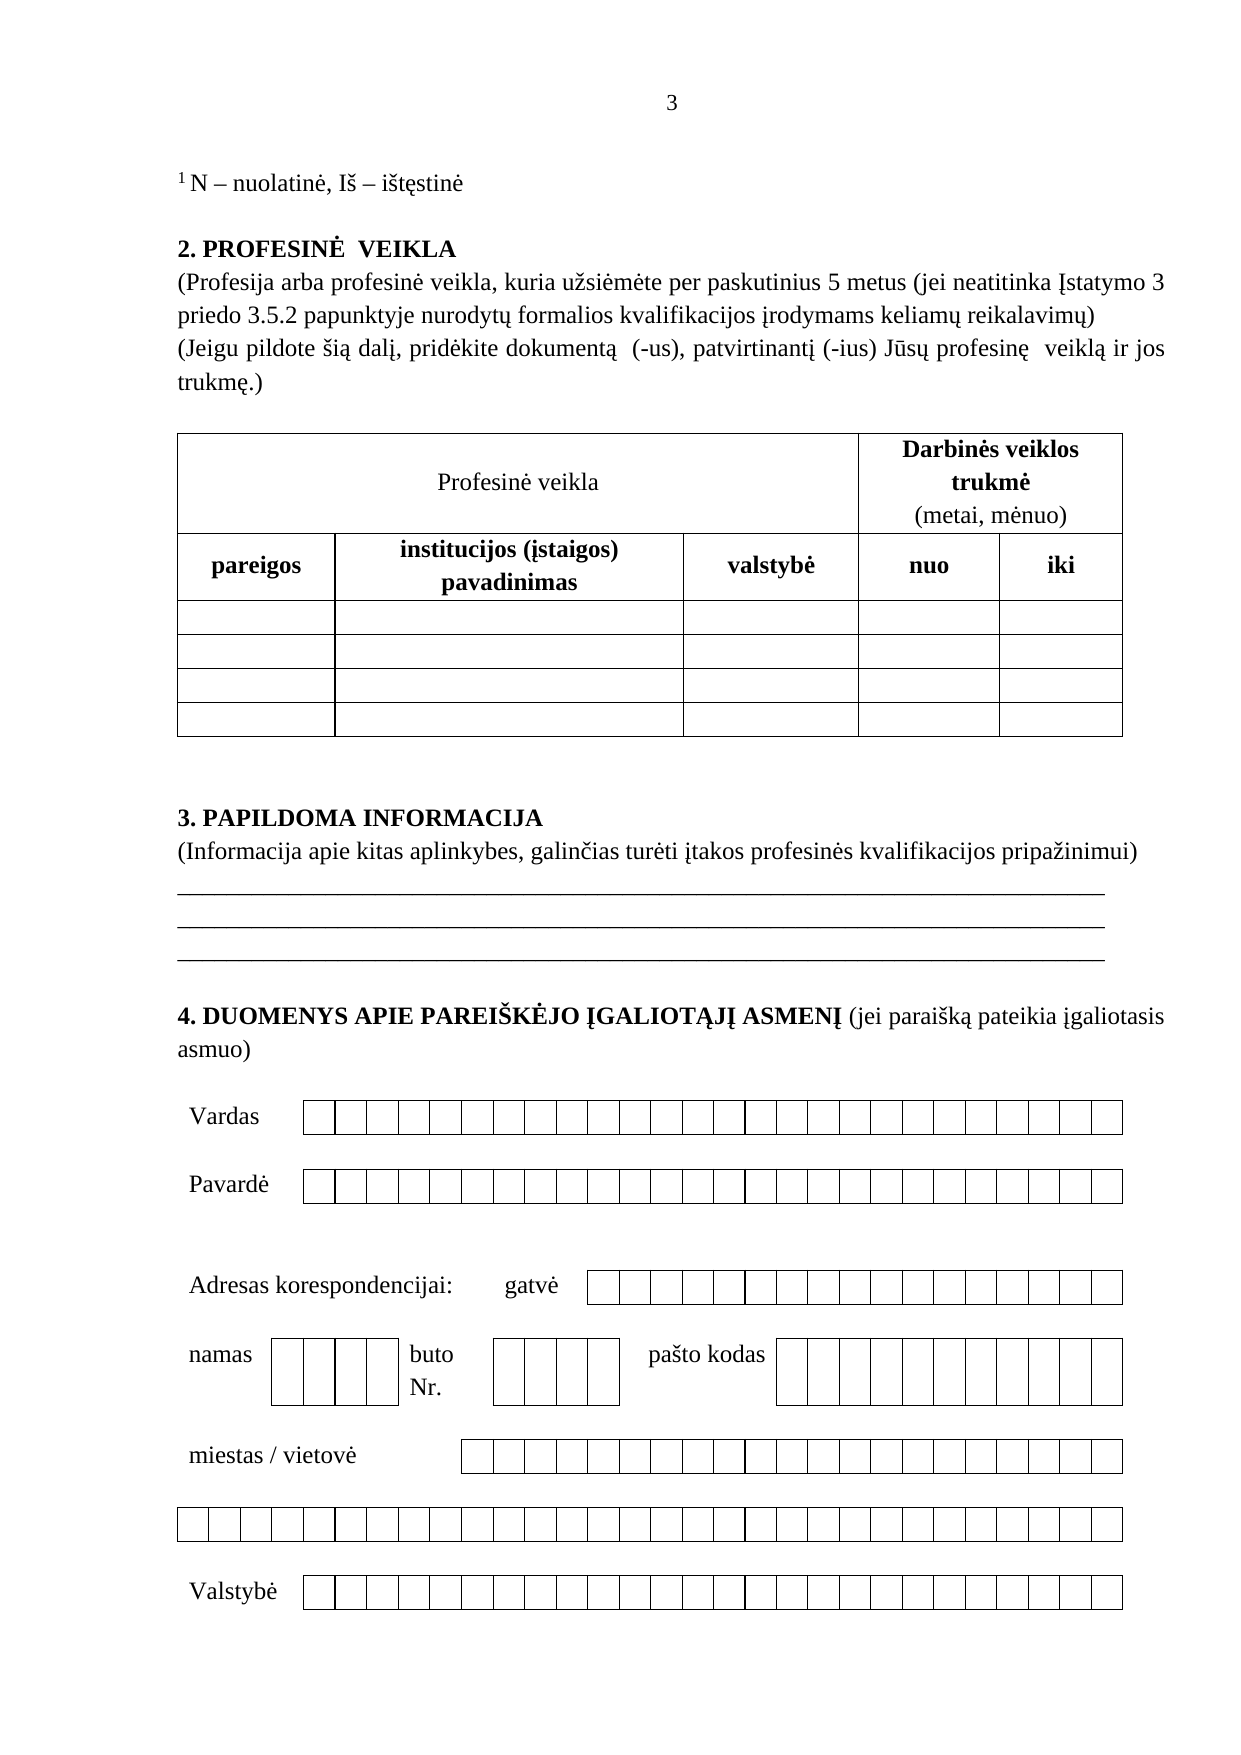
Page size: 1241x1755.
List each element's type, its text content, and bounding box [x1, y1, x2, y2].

table_header [399, 1101, 429, 1134]
table_cell gatvė [493, 1270, 587, 1304]
table_cell [871, 1440, 902, 1473]
table_cell [1092, 1339, 1122, 1405]
table_cell [1029, 1271, 1059, 1304]
table_cell [1029, 1170, 1059, 1202]
table_header Darbinės veiklos trukmė (metai, mėnuo) [859, 434, 1122, 533]
text 1 N – nuolatinė, Iš – ištęstinė [177, 168, 1167, 197]
table_cell [620, 1271, 650, 1304]
table_cell [430, 1508, 461, 1541]
table_cell [462, 1440, 493, 1473]
text (Jeigu pildote šią dalį, pridėkite dokumentą (-us), patvirtinantį (-ius) Jūsų profesinę veiklą ir jos trukmę.) [177, 333, 1167, 395]
table_cell [336, 703, 683, 736]
table_cell pareigos [178, 534, 334, 600]
table_cell [777, 1170, 807, 1202]
table_cell [808, 1576, 839, 1609]
table_cell [903, 1576, 933, 1609]
table_cell [1060, 1271, 1091, 1304]
table_cell [399, 1508, 429, 1541]
table_cell [1092, 1170, 1122, 1202]
table_cell [871, 1576, 902, 1609]
table_cell [367, 1170, 398, 1202]
table_header [304, 1101, 334, 1134]
table_cell [620, 1440, 650, 1473]
text 3. PAPILDOMA INFORMACIJA [177, 803, 1167, 832]
table_cell [934, 1508, 965, 1541]
table_cell [178, 669, 334, 702]
table_header [620, 1101, 650, 1134]
text _ [177, 935, 1167, 964]
table_cell [997, 1271, 1028, 1304]
table_cell [525, 1440, 556, 1473]
table_cell [525, 1339, 556, 1405]
table_cell [588, 1339, 619, 1405]
table_cell [746, 1170, 776, 1202]
table_cell [462, 1576, 493, 1609]
table_cell [934, 1339, 965, 1405]
table_cell [494, 1576, 524, 1609]
table_cell [997, 1440, 1028, 1473]
table_cell [1092, 1271, 1122, 1304]
table_cell [684, 635, 858, 668]
text 4. DUOMENYS APIE PAREIŠKĖJO ĮGALIOTĄJĮ ASMENĮ (jei paraišką pateikia įgaliotasis asmuo) [177, 1001, 1167, 1063]
table_cell [399, 1576, 429, 1609]
table_header [997, 1101, 1028, 1134]
table_cell [557, 1440, 587, 1473]
table_cell [903, 1271, 933, 1304]
table_header [430, 1101, 461, 1134]
table_cell [209, 1508, 240, 1541]
table_header [462, 1101, 493, 1134]
table_cell [588, 1508, 619, 1541]
table_cell [997, 1339, 1028, 1405]
table_cell [336, 1508, 366, 1541]
table_cell [746, 1440, 776, 1473]
table_cell institucijos (įstaigos) pavadinimas [336, 534, 683, 600]
table_cell [840, 1576, 870, 1609]
table_cell [746, 1576, 776, 1609]
table_cell [966, 1170, 996, 1202]
table_cell [684, 669, 858, 702]
table_cell [588, 1170, 619, 1202]
table_cell [177, 1405, 1122, 1439]
table_cell [934, 1170, 965, 1202]
table_header [871, 1101, 902, 1134]
table_cell [177, 1134, 1122, 1168]
table_cell [966, 1440, 996, 1473]
table_cell [557, 1170, 587, 1202]
table_cell namas [177, 1338, 271, 1405]
table_cell [177, 1304, 1122, 1338]
table_cell [934, 1440, 965, 1473]
table_cell [1092, 1576, 1122, 1609]
table_cell [683, 1508, 713, 1541]
table_cell [684, 703, 858, 736]
table_cell [871, 1339, 902, 1405]
table_cell [1092, 1440, 1122, 1473]
table_cell [777, 1339, 807, 1405]
table_cell [588, 1576, 619, 1609]
table_cell [934, 1576, 965, 1609]
table_cell [777, 1508, 807, 1541]
table_header [494, 1101, 524, 1134]
table_cell [840, 1271, 870, 1304]
table_cell [859, 601, 999, 634]
table_cell [808, 1508, 839, 1541]
table_cell [494, 1339, 524, 1405]
table_cell [272, 1339, 303, 1405]
table_header [808, 1101, 839, 1134]
table_header [1029, 1101, 1059, 1134]
table_cell Adresas korespondencijai: [177, 1270, 493, 1304]
table_cell [714, 1271, 744, 1304]
table_cell [525, 1508, 556, 1541]
table_cell [336, 1339, 366, 1405]
table_cell [714, 1440, 744, 1473]
table_cell [494, 1170, 524, 1202]
table_cell [997, 1576, 1028, 1609]
table_header [336, 1101, 366, 1134]
table_header [367, 1101, 398, 1134]
table_cell [399, 1170, 429, 1202]
table_header [934, 1101, 965, 1134]
table_cell [177, 1203, 1122, 1237]
table_header [777, 1101, 807, 1134]
table_cell [241, 1508, 271, 1541]
table_header [966, 1101, 996, 1134]
table_cell [840, 1170, 870, 1202]
table_cell [1060, 1576, 1091, 1609]
table_cell [494, 1508, 524, 1541]
table_cell nuo [859, 534, 999, 600]
table_header [903, 1101, 933, 1134]
table_cell [1029, 1440, 1059, 1473]
table_cell [588, 1440, 619, 1473]
table_cell [178, 601, 334, 634]
table_cell [588, 1271, 619, 1304]
table_cell Valstybė [177, 1575, 303, 1609]
table_cell [683, 1576, 713, 1609]
table_cell [1060, 1440, 1091, 1473]
table_cell Pavardė [177, 1169, 303, 1202]
table_cell [746, 1508, 776, 1541]
table_cell [177, 1237, 1122, 1269]
table_cell [304, 1576, 334, 1609]
table_cell [808, 1440, 839, 1473]
table_cell [859, 703, 999, 736]
table_cell [714, 1170, 744, 1202]
table_cell [336, 601, 683, 634]
table_cell [777, 1271, 807, 1304]
table_cell [304, 1508, 334, 1541]
table_cell [997, 1170, 1028, 1202]
table_cell [1092, 1508, 1122, 1541]
table_cell [178, 1508, 208, 1541]
table_cell buto Nr. [399, 1338, 493, 1405]
table_cell [177, 1609, 1122, 1643]
text _ [177, 902, 1167, 931]
table_header [746, 1101, 776, 1134]
table_cell [808, 1170, 839, 1202]
table_cell [557, 1576, 587, 1609]
text _ [177, 869, 1167, 898]
table_header [1060, 1101, 1091, 1134]
text 2. PROFESINĖ VEIKLA [177, 234, 1167, 263]
table_cell [1060, 1508, 1091, 1541]
table_cell [462, 1508, 493, 1541]
table_cell [683, 1440, 713, 1473]
table_cell [525, 1170, 556, 1202]
table_cell [620, 1170, 650, 1202]
table_cell [871, 1271, 902, 1304]
table_cell [1000, 601, 1122, 634]
table_cell [859, 669, 999, 702]
table_cell [651, 1170, 682, 1202]
text (Profesija arba profesinė veikla, kuria užsiėmėte per paskutinius 5 metus (jei neatitinka Įstatymo 3 priedo 3.5.2 papunktyje nurodytų formalios kvalifikacijos įrodymams keliamų reikalavimų) [177, 267, 1167, 329]
table_cell [714, 1508, 744, 1541]
table_cell [903, 1508, 933, 1541]
table_cell [746, 1271, 776, 1304]
table_cell [336, 669, 683, 702]
table_cell [178, 703, 334, 736]
table_header [1092, 1101, 1122, 1134]
table_cell [651, 1271, 682, 1304]
table_cell [1029, 1576, 1059, 1609]
table_header [840, 1101, 870, 1134]
table_cell [462, 1170, 493, 1202]
table_cell [336, 1170, 366, 1202]
table_cell [367, 1576, 398, 1609]
table_cell [966, 1508, 996, 1541]
table_cell [430, 1170, 461, 1202]
table_cell [1060, 1339, 1091, 1405]
table_cell pašto kodas [620, 1338, 776, 1405]
table_cell iki [1000, 534, 1122, 600]
table_cell miestas / vietovė [177, 1439, 461, 1473]
table_header [651, 1101, 682, 1134]
table_cell [336, 635, 683, 668]
table_cell [840, 1508, 870, 1541]
table_cell [903, 1339, 933, 1405]
table_cell valstybė [684, 534, 858, 600]
table_cell [336, 1576, 366, 1609]
table_cell [367, 1339, 398, 1405]
table_cell [525, 1576, 556, 1609]
table_cell [494, 1440, 524, 1473]
table_cell [1000, 635, 1122, 668]
table_cell [1029, 1508, 1059, 1541]
table_cell [178, 635, 334, 668]
table_cell [304, 1170, 334, 1202]
table_cell [777, 1576, 807, 1609]
table_cell [871, 1508, 902, 1541]
table_cell [177, 1542, 1122, 1575]
table_cell [367, 1508, 398, 1541]
table_cell [859, 635, 999, 668]
text (Informacija apie kitas aplinkybes, galinčias turėti įtakos profesinės kvalifikacijos pripažinimui) [177, 836, 1167, 865]
table_cell [651, 1576, 682, 1609]
table_cell [651, 1440, 682, 1473]
table_cell [840, 1339, 870, 1405]
table_cell [1000, 669, 1122, 702]
table_cell [903, 1440, 933, 1473]
table_cell [683, 1170, 713, 1202]
table_header [714, 1101, 744, 1134]
table_header [557, 1101, 587, 1134]
table_cell [903, 1170, 933, 1202]
table_cell [1060, 1170, 1091, 1202]
table_cell [808, 1271, 839, 1304]
table_cell [651, 1508, 682, 1541]
table_cell [304, 1339, 334, 1405]
table_header [683, 1101, 713, 1134]
table_cell [620, 1508, 650, 1541]
table_cell [777, 1440, 807, 1473]
table_header Profesinė veikla [178, 434, 858, 533]
table_header [525, 1101, 556, 1134]
table_cell [934, 1271, 965, 1304]
table_cell [1000, 703, 1122, 736]
table_cell [966, 1576, 996, 1609]
table_cell [272, 1508, 303, 1541]
table_cell [557, 1508, 587, 1541]
table_cell [966, 1339, 996, 1405]
table_cell [808, 1339, 839, 1405]
table_cell [683, 1271, 713, 1304]
table_cell [1029, 1339, 1059, 1405]
table_header [588, 1101, 619, 1134]
table_cell [966, 1271, 996, 1304]
table_cell [997, 1508, 1028, 1541]
table_cell [557, 1339, 587, 1405]
table_cell [620, 1576, 650, 1609]
table_cell [714, 1576, 744, 1609]
table_cell [840, 1440, 870, 1473]
table_cell [430, 1576, 461, 1609]
table_cell [684, 601, 858, 634]
table_header Vardas [177, 1100, 303, 1134]
table_cell [871, 1170, 902, 1202]
table_cell [177, 1473, 1122, 1507]
